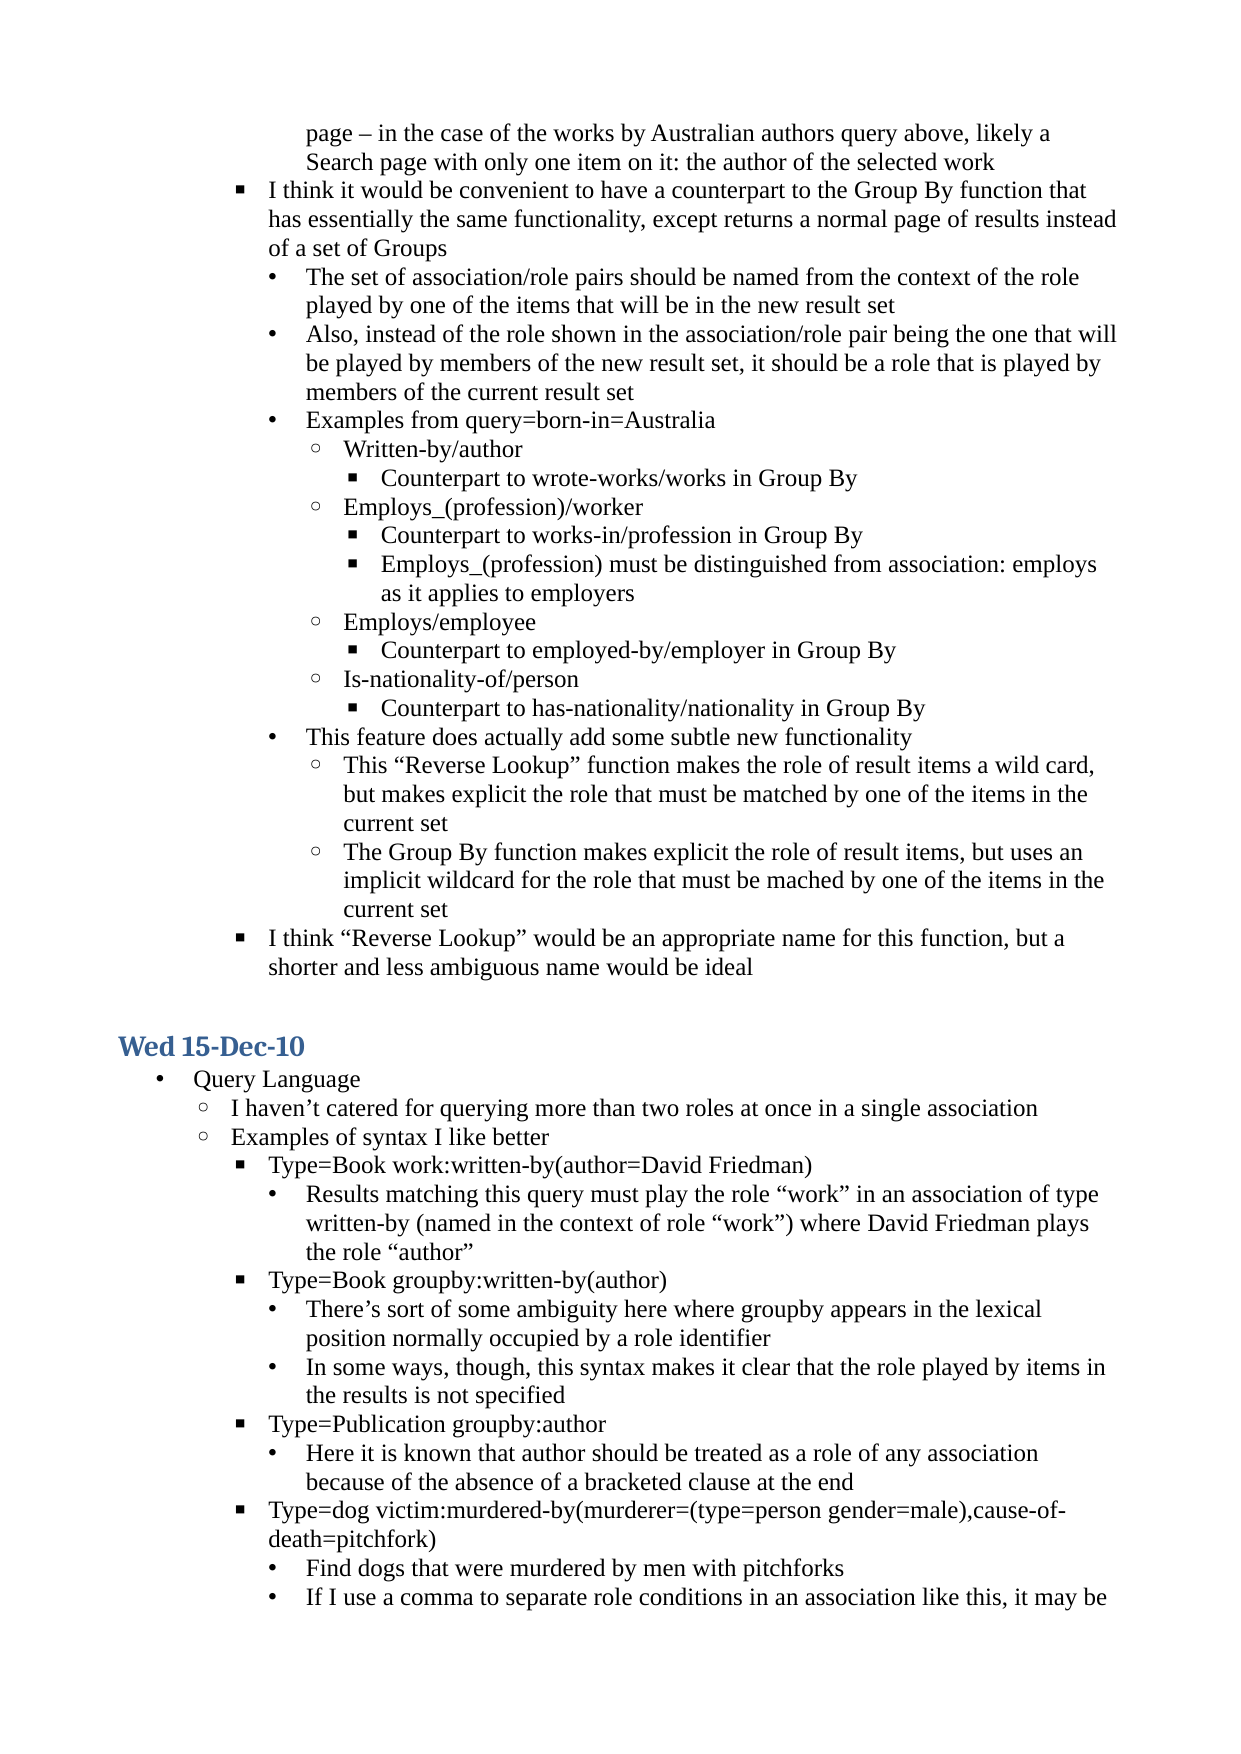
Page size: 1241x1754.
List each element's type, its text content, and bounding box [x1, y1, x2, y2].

list There’s sort of some ambiguity here where groupby appears in the lexical position normally occupied by a role identifier [268, 1294, 1122, 1352]
list Employs_(profession)/worker [306, 492, 1122, 521]
list Employs_(profession) must be distinguished from association: employs as it applies to employers [343, 549, 1122, 607]
list Is-nationality-of/person [306, 664, 1122, 693]
list Type=dog victim:murdered-by(murderer=(type=person gender=male),cause-of-death=pitchfork) [231, 1495, 1122, 1553]
list Also, instead of the role shown in the association/role pair being the one that will be played by members of the new result set, it should be a role that is played by members of the current result set [268, 319, 1122, 406]
list Counterpart to employed-by/employer in Group By [343, 636, 1122, 664]
list I think “Reverse Lookup” would be an appropriate name for this function, but a shorter and less ambiguous name would be ideal [231, 923, 1122, 981]
subtitle Wed 15-Dec-10 [118, 1031, 1122, 1064]
list Counterpart to has-nationality/nationality in Group By [343, 693, 1122, 722]
list Counterpart to wrote-works/works in Group By [343, 463, 1122, 492]
list I think it would be convenient to have a counterpart to the Group By function that has essentially the same functionality, except returns a normal page of results instead of a set of Groups [231, 176, 1122, 262]
list page – in the case of the works by Australian authors query above, likely a Search page with only one item on it: the author of the selected work [268, 118, 1122, 176]
list The Group By function makes explicit the role of result items, but uses an implicit wildcard for the role that must be mached by one of the items in the current set [306, 837, 1122, 923]
list If I use a comma to separate role conditions in an association like this, it may be [268, 1582, 1122, 1610]
list The set of association/role pairs should be named from the context of the role played by one of the items that will be in the new result set [268, 262, 1122, 319]
list Find dogs that were murdered by men with pitchforks [268, 1553, 1122, 1582]
list Query Language [156, 1064, 1122, 1093]
list Type=Publication groupby:author [231, 1409, 1122, 1438]
list Examples of syntax I like better [193, 1122, 1122, 1150]
list Type=Book work:written-by(author=David Friedman) [231, 1150, 1122, 1179]
list Examples from query=born-in=Australia [268, 406, 1122, 434]
list This “Reverse Lookup” function makes the role of result items a wild card, but makes explicit the role that must be matched by one of the items in the current set [306, 751, 1122, 837]
list This feature does actually add some subtle new functionality [268, 722, 1122, 751]
list Type=Book groupby:written-by(author) [231, 1265, 1122, 1294]
list I haven’t catered for querying more than two roles at once in a single association [193, 1093, 1122, 1122]
list Results matching this query must play the role “work” in an association of type written-by (named in the context of role “work”) where David Friedman plays the role “author” [268, 1179, 1122, 1265]
list Employs/employee [306, 607, 1122, 636]
list In some ways, though, this syntax makes it clear that the role played by items in the results is not specified [268, 1352, 1122, 1409]
list Here it is known that author should be treated as a role of any association because of the absence of a bracketed clause at the end [268, 1438, 1122, 1495]
list Written-by/author [306, 434, 1122, 463]
list Counterpart to works-in/profession in Group By [343, 521, 1122, 549]
